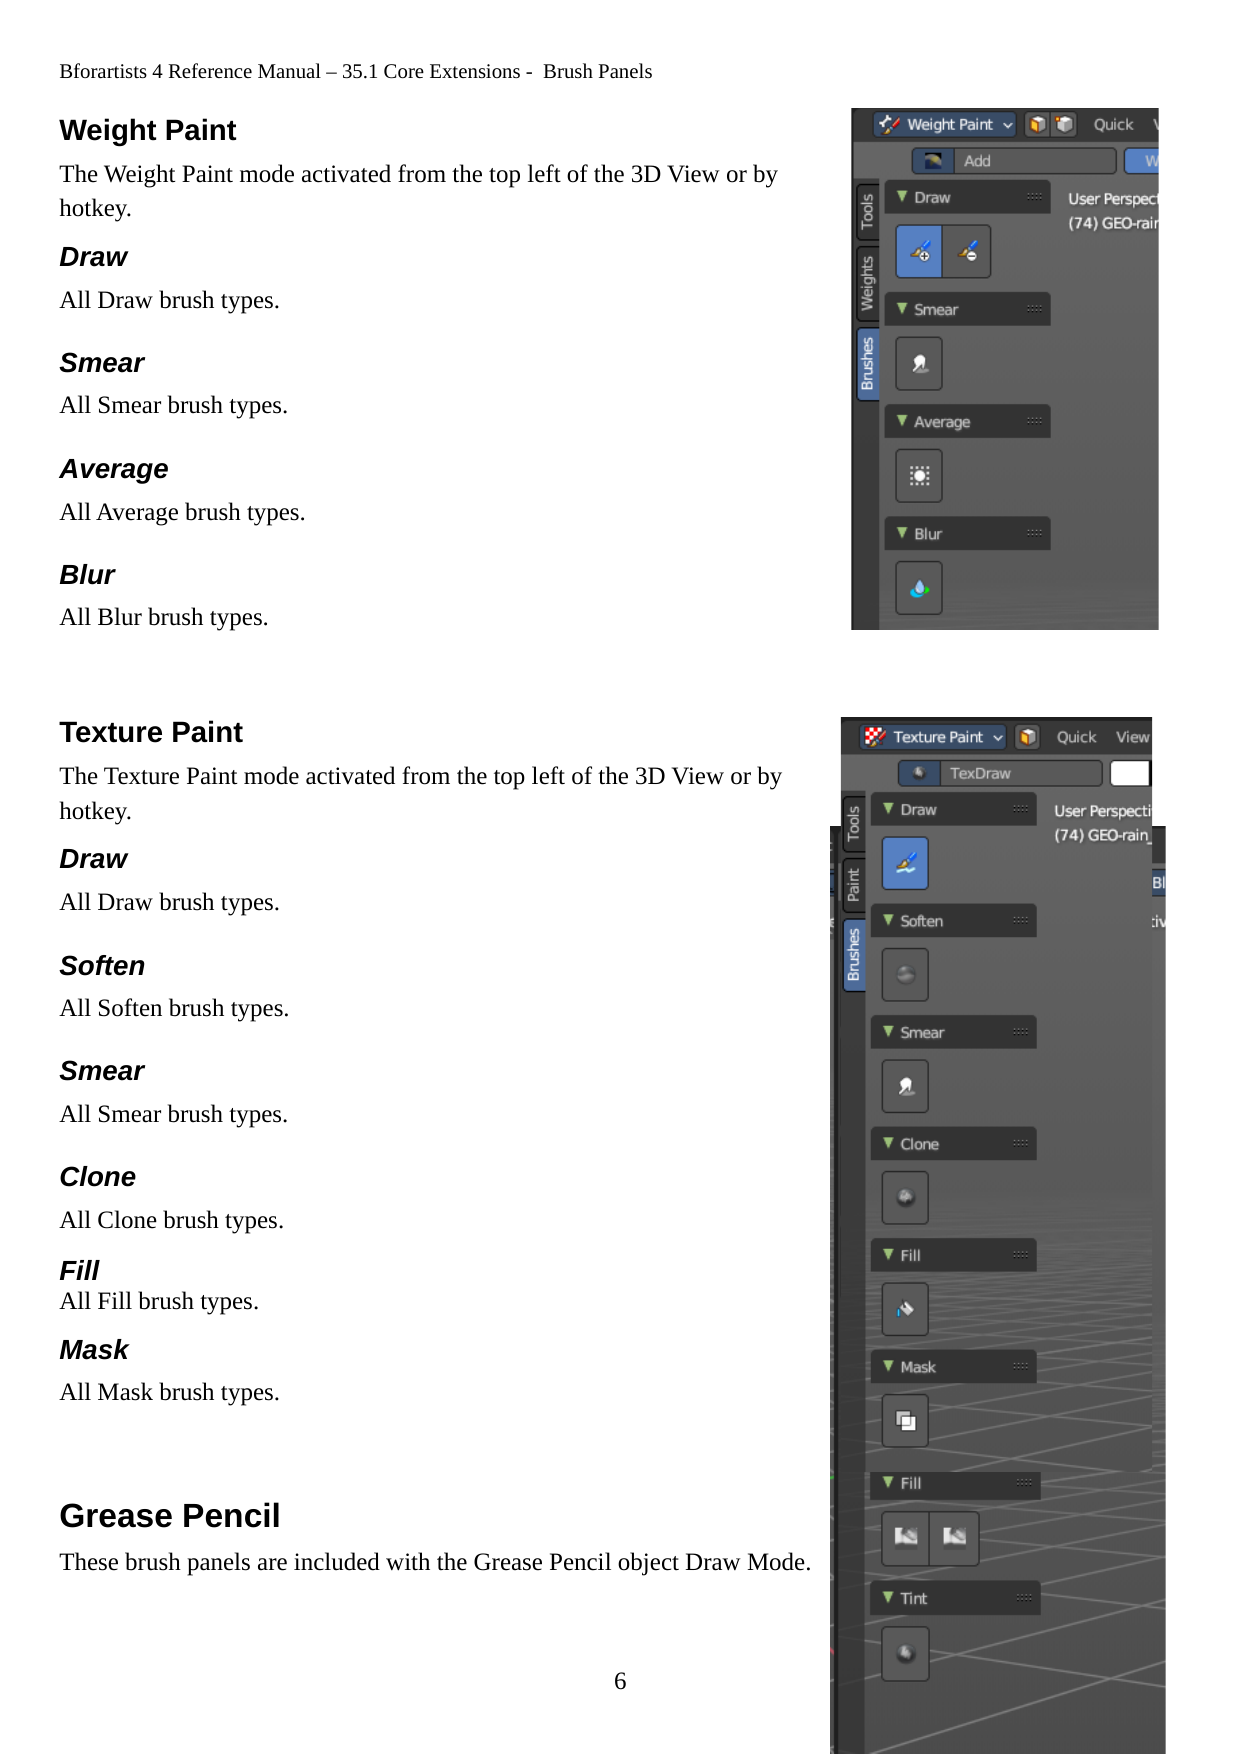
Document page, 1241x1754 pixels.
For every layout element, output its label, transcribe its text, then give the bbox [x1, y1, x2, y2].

text These brush panels are included with the Grease Pencil object Draw Mode. [59, 1547, 830, 1576]
subtitle Draw [59, 240, 851, 272]
text [1166, 887, 1181, 916]
text [1159, 285, 1181, 313]
text All Smear brush types. [59, 391, 851, 419]
subtitle Smear [59, 1055, 830, 1087]
text [1159, 497, 1181, 525]
subtitle [1166, 949, 1181, 981]
text All Smear brush types. [59, 1099, 830, 1128]
text [1159, 391, 1181, 419]
picture [830, 717, 1166, 1754]
subtitle Grease Pencil [59, 1496, 830, 1535]
subtitle [1159, 113, 1181, 146]
text All Average brush types. [59, 497, 851, 525]
subtitle [1166, 1496, 1181, 1535]
text All Draw brush types. [59, 285, 851, 313]
subtitle [1159, 240, 1181, 272]
subtitle Draw [59, 843, 830, 875]
subtitle Smear [59, 346, 851, 378]
text [1166, 1377, 1181, 1406]
subtitle [1166, 1254, 1181, 1286]
subtitle [1166, 1161, 1181, 1193]
text All Fill brush types. [59, 1286, 830, 1315]
subtitle [1159, 452, 1181, 484]
text All Clone brush types. [59, 1205, 830, 1234]
text [1166, 1286, 1181, 1315]
subtitle Texture Paint [59, 715, 1181, 749]
subtitle [1159, 558, 1181, 590]
text All Soften brush types. [59, 993, 830, 1022]
subtitle Weight Paint [59, 113, 851, 146]
subtitle Blur [59, 558, 851, 590]
subtitle [1159, 346, 1181, 378]
subtitle Mask [59, 1333, 830, 1365]
picture [851, 108, 1159, 630]
text All Mask brush types. [59, 1377, 830, 1406]
subtitle [1166, 1333, 1181, 1365]
text [1153, 761, 1181, 825]
text All Blur brush types. [59, 602, 1181, 631]
subtitle Soften [59, 949, 830, 981]
subtitle Fill [59, 1254, 830, 1286]
subtitle [1166, 843, 1181, 875]
text The Texture Paint mode activated from the top left of the 3D View or by hotkey. [59, 761, 840, 825]
text The Weight Paint mode activated from the top left of the 3D View or by hotkey. [59, 159, 851, 222]
text All Draw brush types. [59, 887, 830, 916]
subtitle [1166, 1055, 1181, 1087]
subtitle Clone [59, 1161, 830, 1193]
subtitle Average [59, 452, 851, 484]
